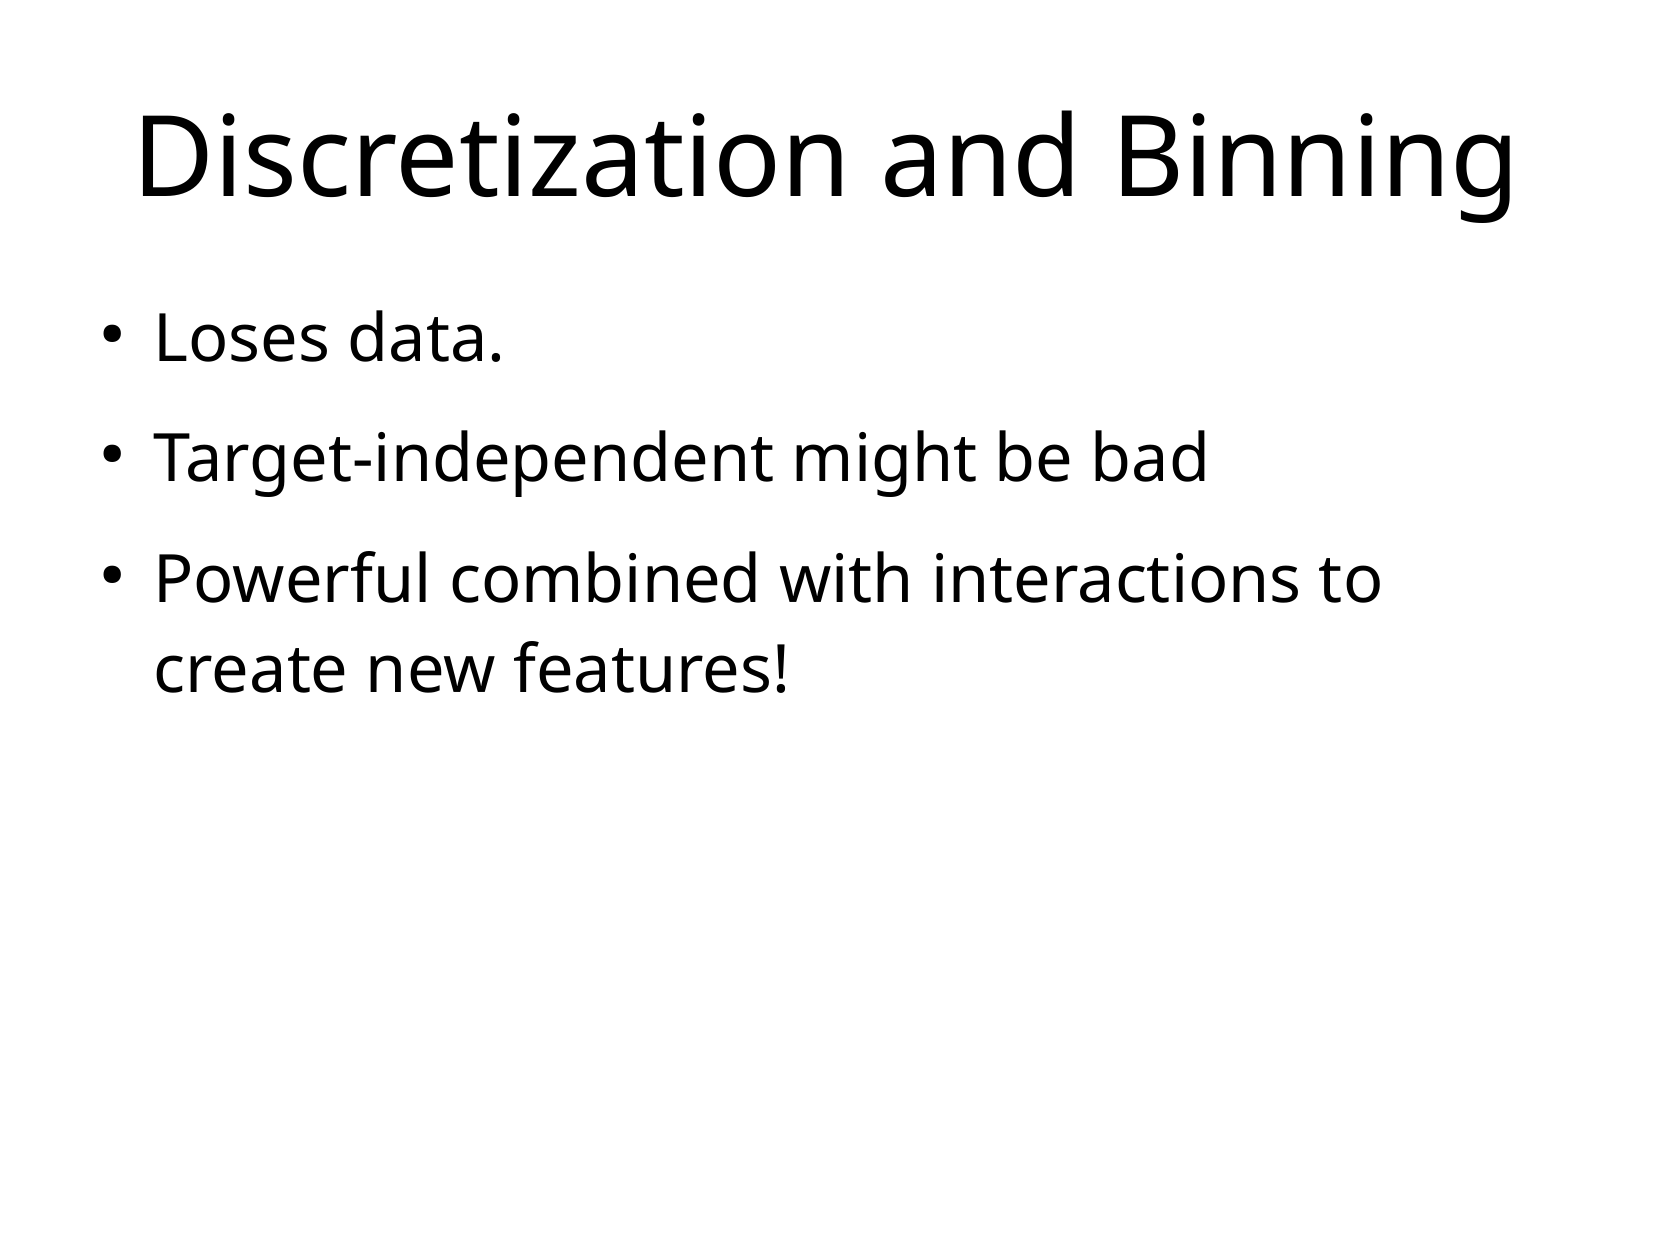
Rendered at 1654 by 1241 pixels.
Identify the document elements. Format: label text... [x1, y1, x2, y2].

title Discretization and Binning [82, 49, 1571, 257]
list Loses data. Target-independent might be bad Powerful combined with interactions to create new features! [82, 290, 1571, 1010]
